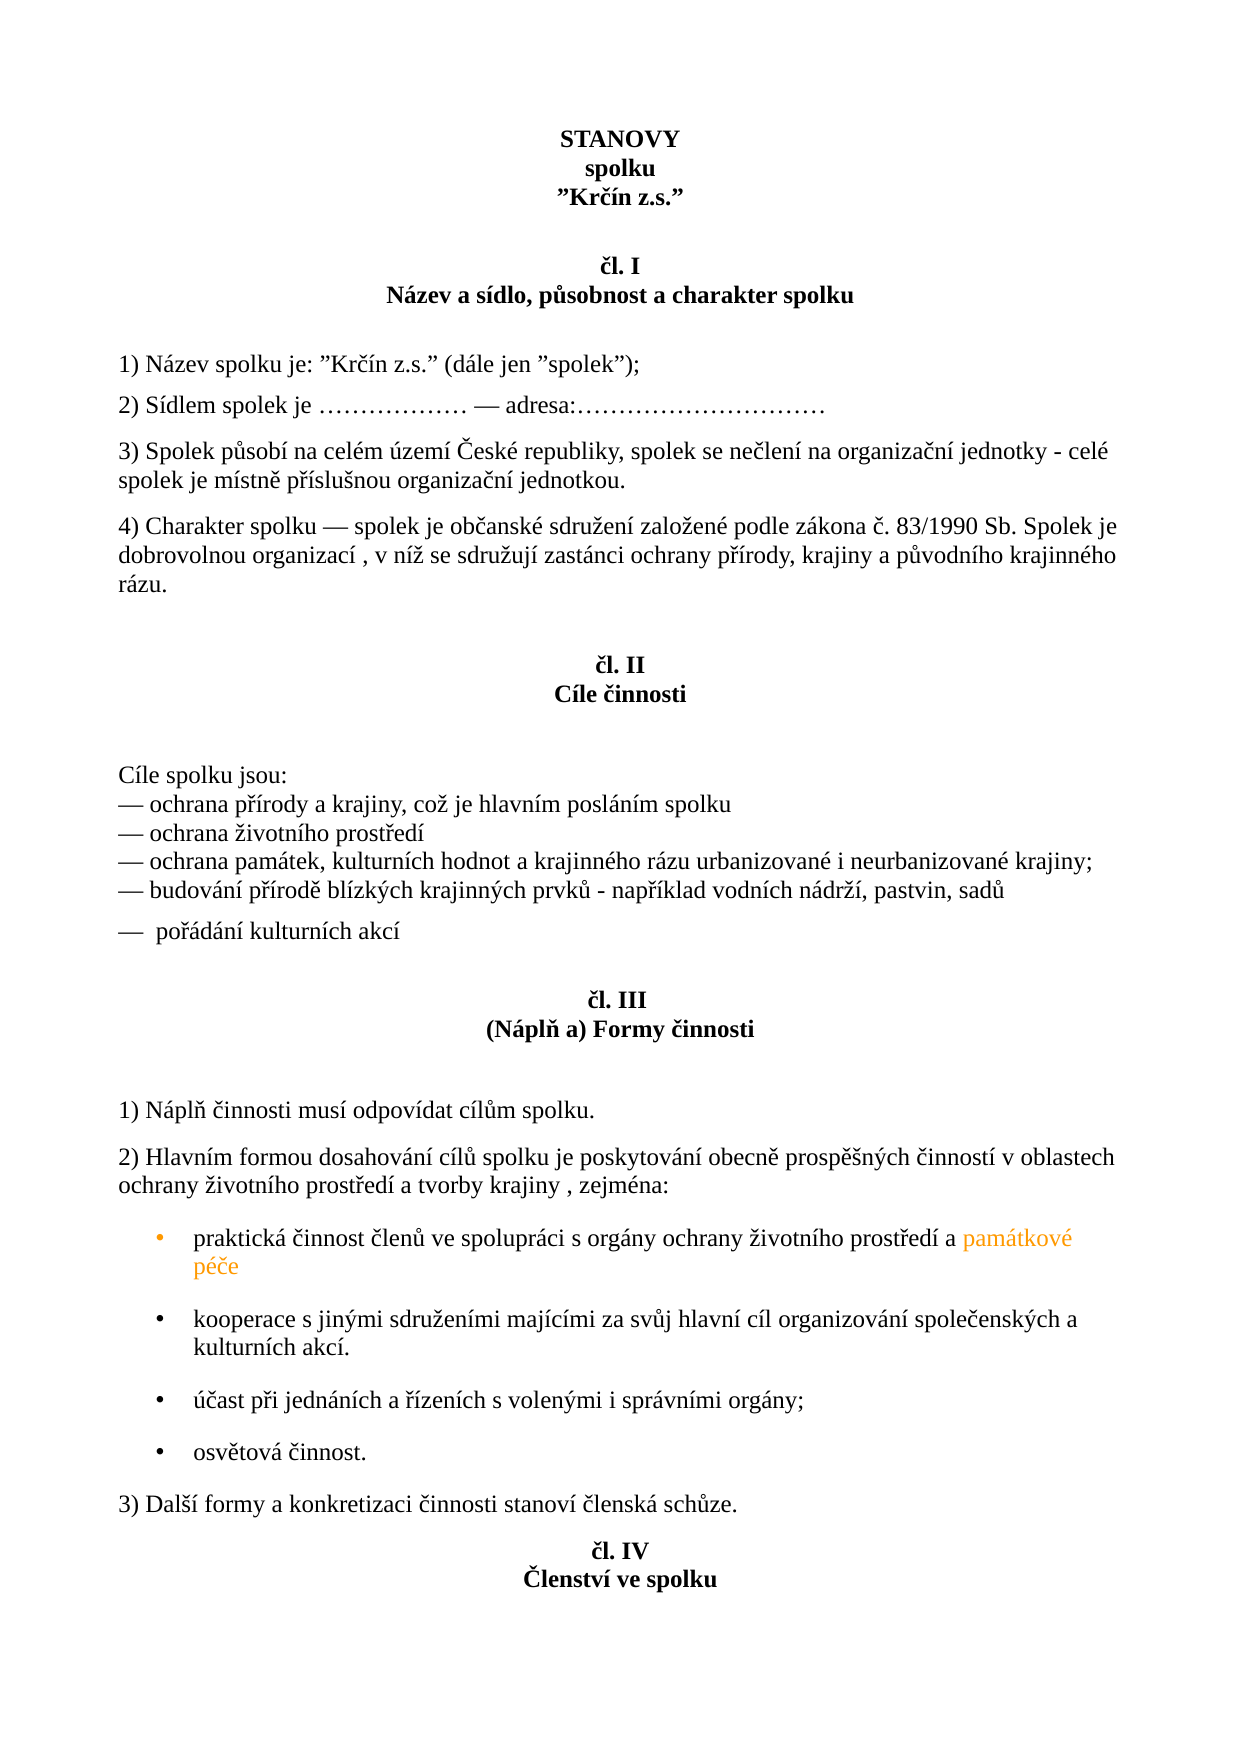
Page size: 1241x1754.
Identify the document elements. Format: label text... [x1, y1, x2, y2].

text 3) Spolek působí na celém území České republiky, spolek se nečlení na organizační jednotky - celé spolek je místně příslušnou organizační jednotkou. [118, 436, 1122, 494]
list účast při jednáních a řízeních s volenými i správními orgány; [156, 1385, 1122, 1413]
text čl. III (Náplň a) Formy činnosti [118, 985, 1122, 1043]
list kooperace s jinými sdruženími majícími za svůj hlavní cíl organizování společenských a kulturních akcí. [156, 1304, 1122, 1361]
text 2) Hlavním formou dosahování cílů spolku je poskytování obecně prospěšných činností v oblastech ochrany životního prostředí a tvorby krajiny , zejména: [118, 1142, 1122, 1199]
text — pořádání kulturních akcí [118, 916, 1122, 973]
text 4) Charakter spolku — spolek je občanské sdružení založené podle zákona č. 83/1990 Sb. Spolek je dobrovolnou organizací , v níž se sdružují zastánci ochrany přírody, krajiny a původního krajinného rázu. [118, 511, 1122, 598]
text čl. II Cíle činnosti [118, 650, 1122, 708]
list praktická činnost členů ve spolupráci s orgány ochrany životního prostředí a památkové péče [156, 1223, 1122, 1280]
text STANOVY spolku ”Krčín z.s.” [118, 124, 1122, 210]
text 1) Náplň činnosti musí odpovídat cílům spolku. [118, 1095, 1122, 1124]
text 1) Název spolku je: ”Krčín z.s.” (dále jen ”spolek”); [118, 349, 1122, 378]
text 3) Další formy a konkretizaci činnosti stanoví členská schůze. [118, 1489, 1122, 1518]
text 2) Sídlem spolek je ……………… — adresa:………………………… [118, 390, 1122, 418]
text Cíle spolku jsou: — ochrana přírody a krajiny, což je hlavním posláním spolku — ochrana životního prostředí — ochrana památek, kulturních hodnot a krajinného rázu urbanizované i neurbanizované krajiny; — budování přírodě blízkých krajinných prvků - například vodních nádrží, pastvin, sadů [118, 760, 1122, 904]
list osvětová činnost. [156, 1437, 1122, 1466]
text čl. IV Členství ve spolku [118, 1536, 1122, 1593]
text čl. I Název a sídlo, působnost a charakter spolku [118, 222, 1122, 308]
